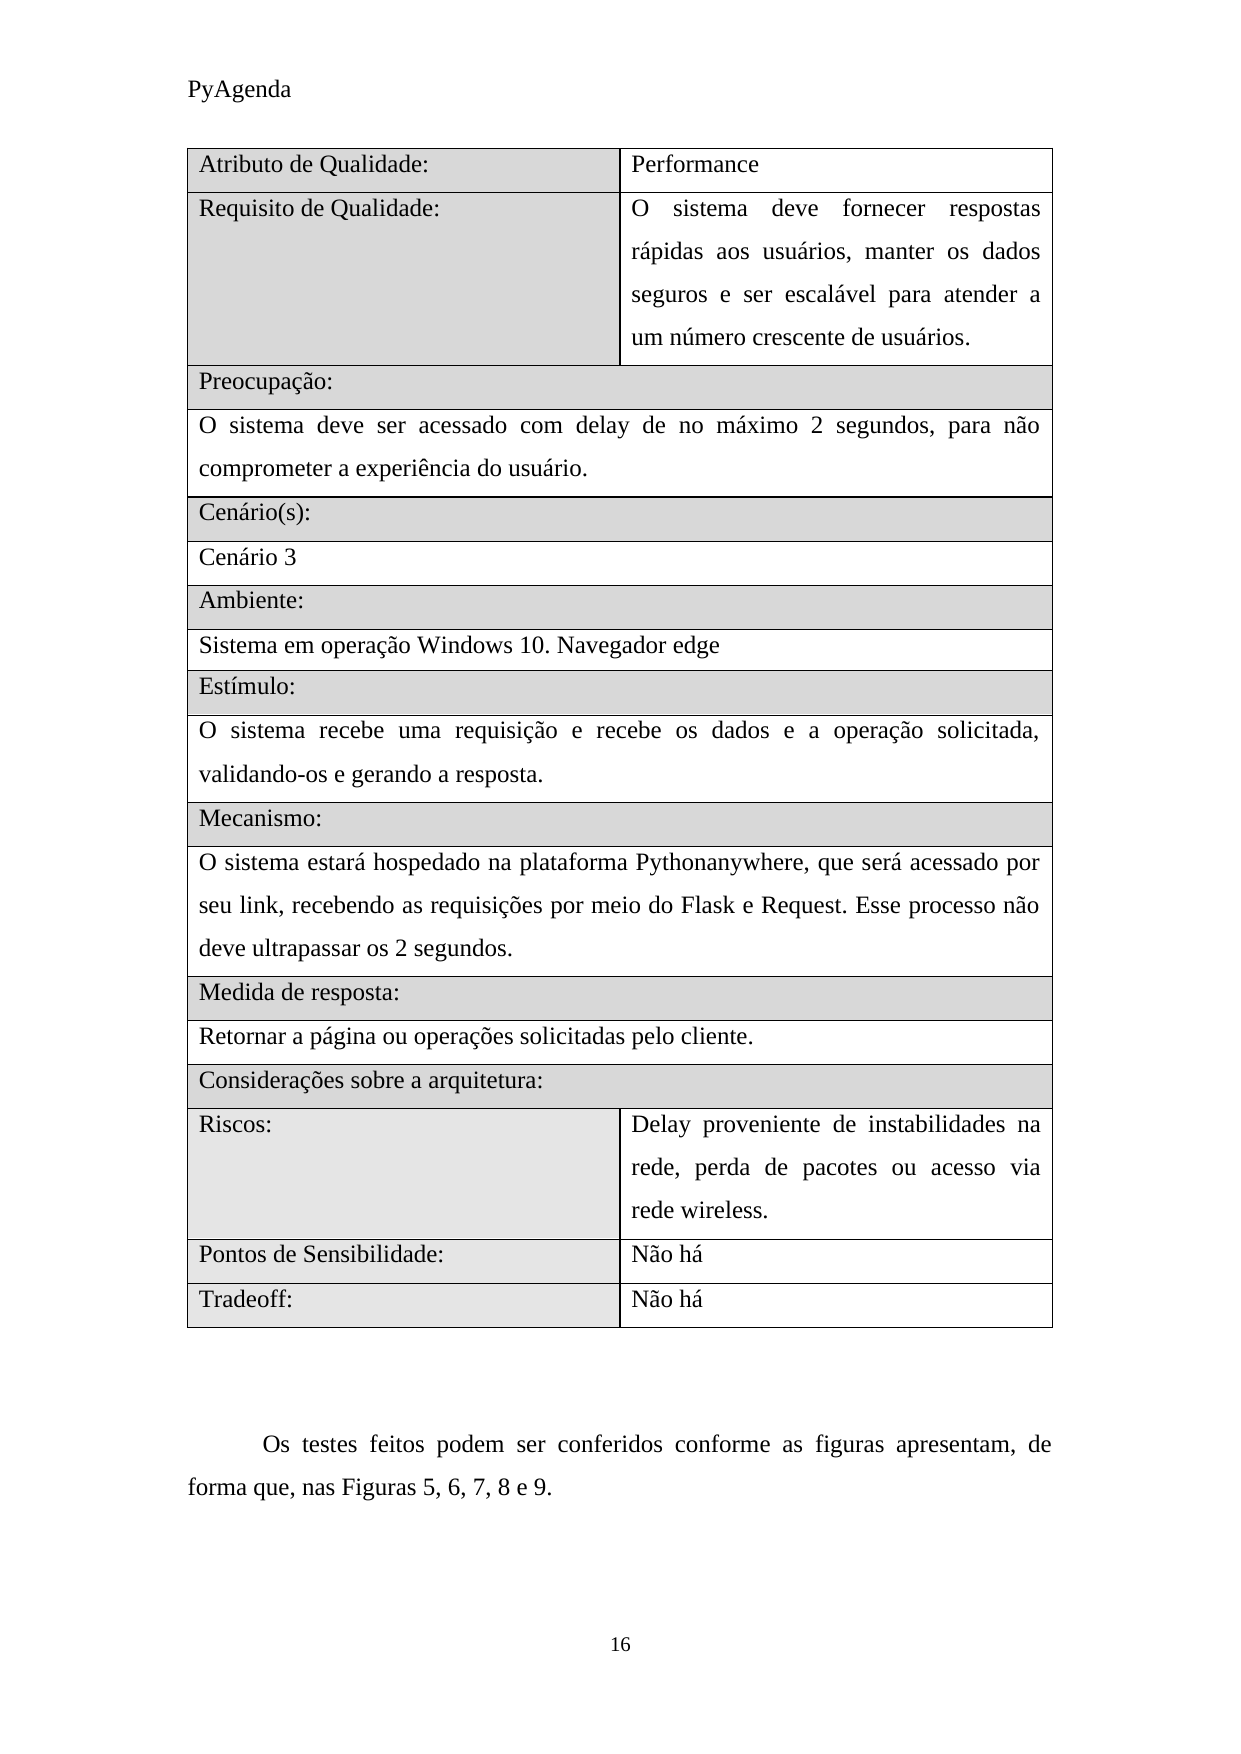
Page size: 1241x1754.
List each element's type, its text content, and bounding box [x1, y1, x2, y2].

table_cell Riscos: [188, 1109, 619, 1238]
table_cell Delay proveniente de instabilidades na rede, perda de pacotes ou acesso via rede wireless. [621, 1109, 1052, 1238]
table_cell Pontos de Sensibilidade: [188, 1240, 619, 1283]
table_cell Considerações sobre a arquitetura: [188, 1065, 1052, 1108]
table_cell Estímulo: [188, 671, 1052, 714]
table_header Performance [621, 149, 1052, 192]
table_cell Medida de resposta: [188, 977, 1052, 1020]
table_cell O sistema deve ser acessado com delay de no máximo 2 segundos, para não comprometer a experiência do usuário. [188, 410, 1052, 496]
text Os testes feitos podem ser conferidos conforme as figuras apresentam, de forma que, nas Figuras 5, 6, 7, 8 e 9. [187, 1429, 1053, 1501]
table_cell Não há [621, 1240, 1052, 1283]
table_cell Preocupação: [188, 366, 1052, 409]
table_cell Requisito de Qualidade: [188, 193, 619, 365]
table_cell O sistema estará hospedado na plataforma Pythonanywhere, que será acessado por seu link, recebendo as requisições por meio do Flask e Request. Esse processo não deve ultrapassar os 2 segundos. [188, 847, 1052, 976]
table_cell Ambiente: [188, 586, 1052, 629]
table_cell Retornar a página ou operações solicitadas pelo cliente. [188, 1021, 1052, 1064]
table_header Atributo de Qualidade: [188, 149, 619, 192]
table_cell O sistema recebe uma requisição e recebe os dados e a operação solicitada, validando-os e gerando a resposta. [188, 716, 1052, 802]
table_cell Mecanismo: [188, 803, 1052, 846]
table_cell Tradeoff: [188, 1284, 619, 1327]
table_cell Não há [621, 1284, 1052, 1327]
table_cell Cenário 3 [188, 542, 1052, 584]
table_cell Sistema em operação Windows 10. Navegador edge [188, 630, 1052, 670]
table_cell O sistema deve fornecer respostas rápidas aos usuários, manter os dados seguros e ser escalável para atender a um número crescente de usuários. [621, 193, 1052, 365]
table_cell Cenário(s): [188, 498, 1052, 541]
